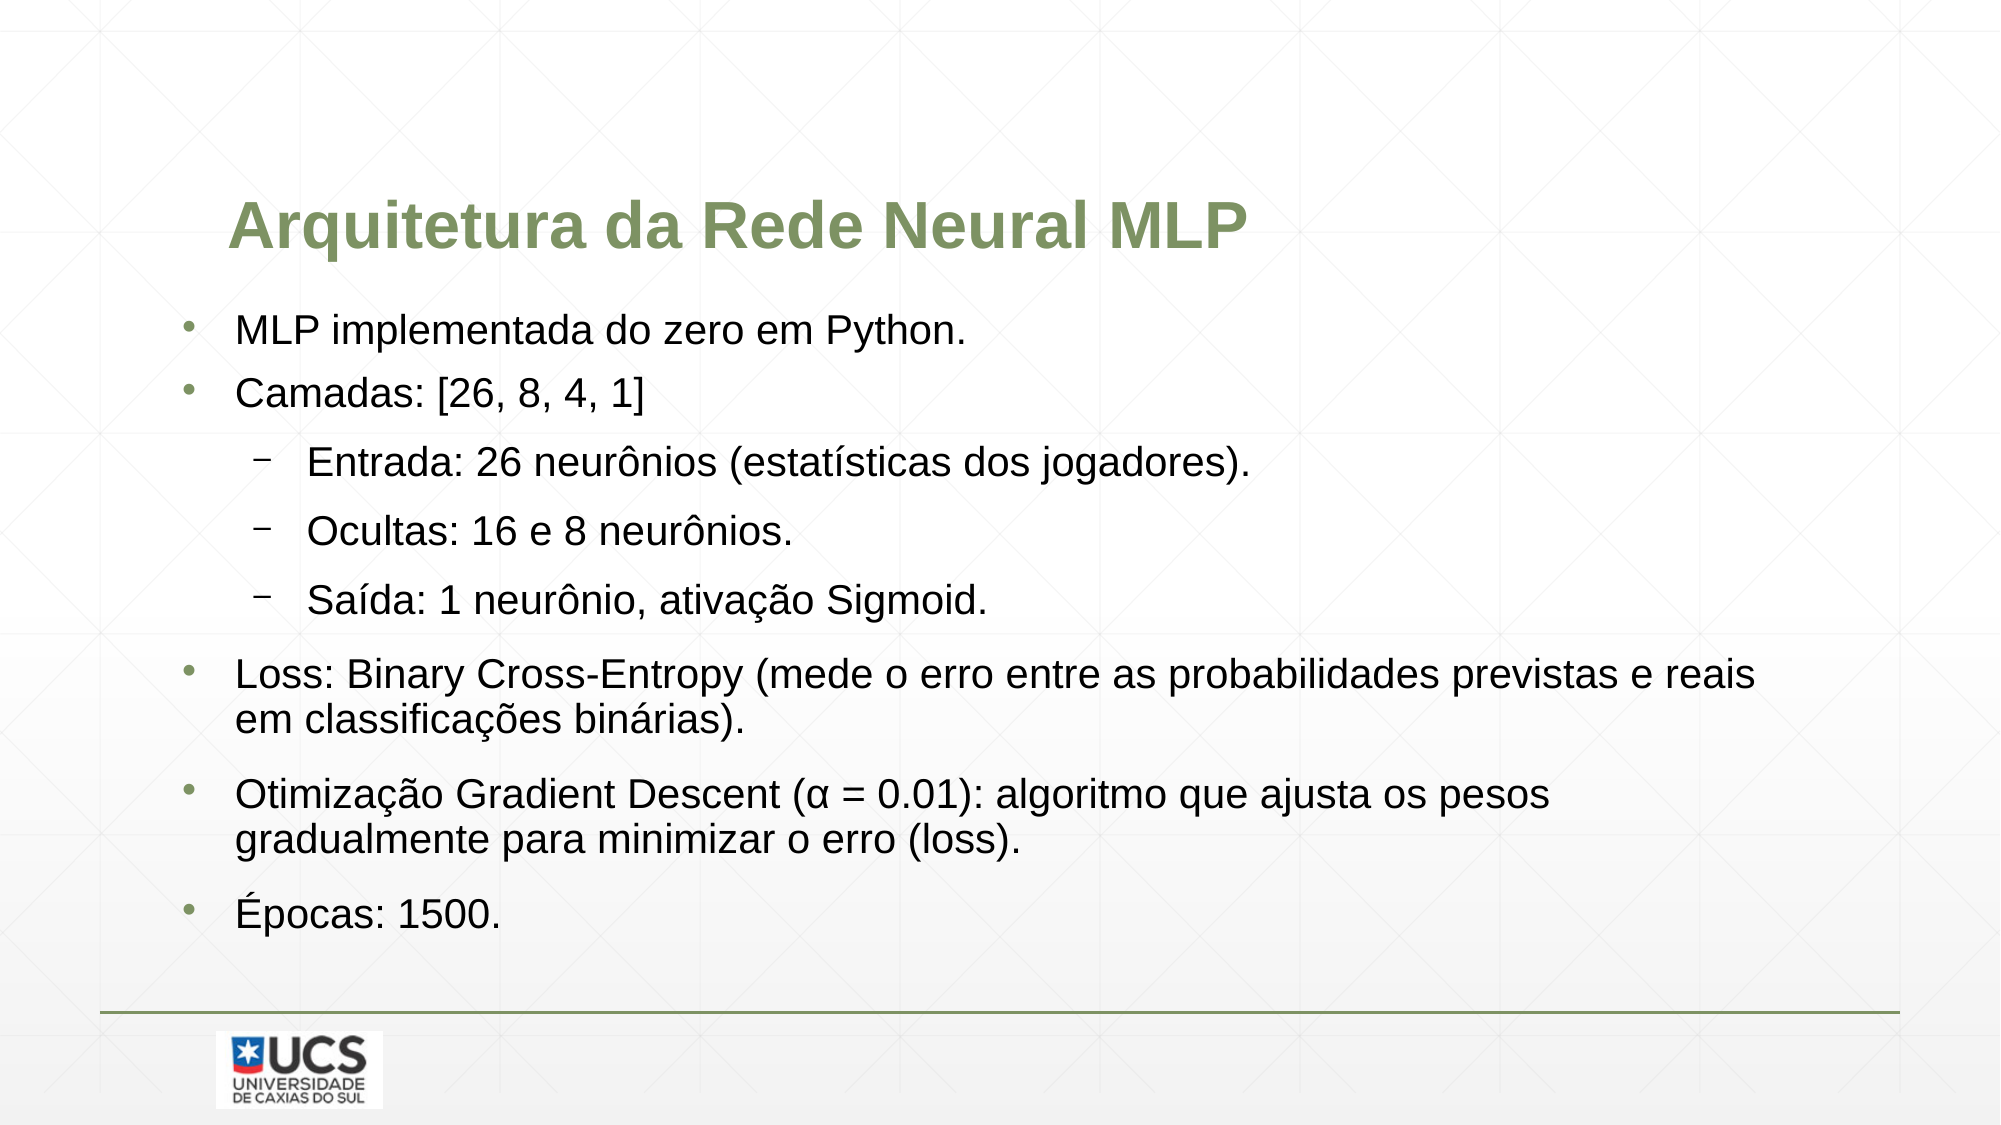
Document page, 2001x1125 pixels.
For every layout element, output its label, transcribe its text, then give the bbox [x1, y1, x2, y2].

picture [216, 1063, 383, 1109]
title Arquitetura da Rede Neural MLP [212, 82, 1788, 271]
list MLP implementada do zero em Python. Camadas: [26, 8, 4, 1] Entrada: 26 neurônios (estatísticas dos jogadores). Ocultas: 16 e 8 neurônios. Saída: 1 neurônio, ativação Sigmoid. Loss: Binary Cross-Entropy (mede o erro entre as probabilidades previstas e reais em classificações binárias). Otimização Gradient Descent (α = 0.01): algoritmo que ajusta os pesos gradualmente para minimizar o erro (loss). Épocas: 1500. [150, 299, 1813, 1063]
